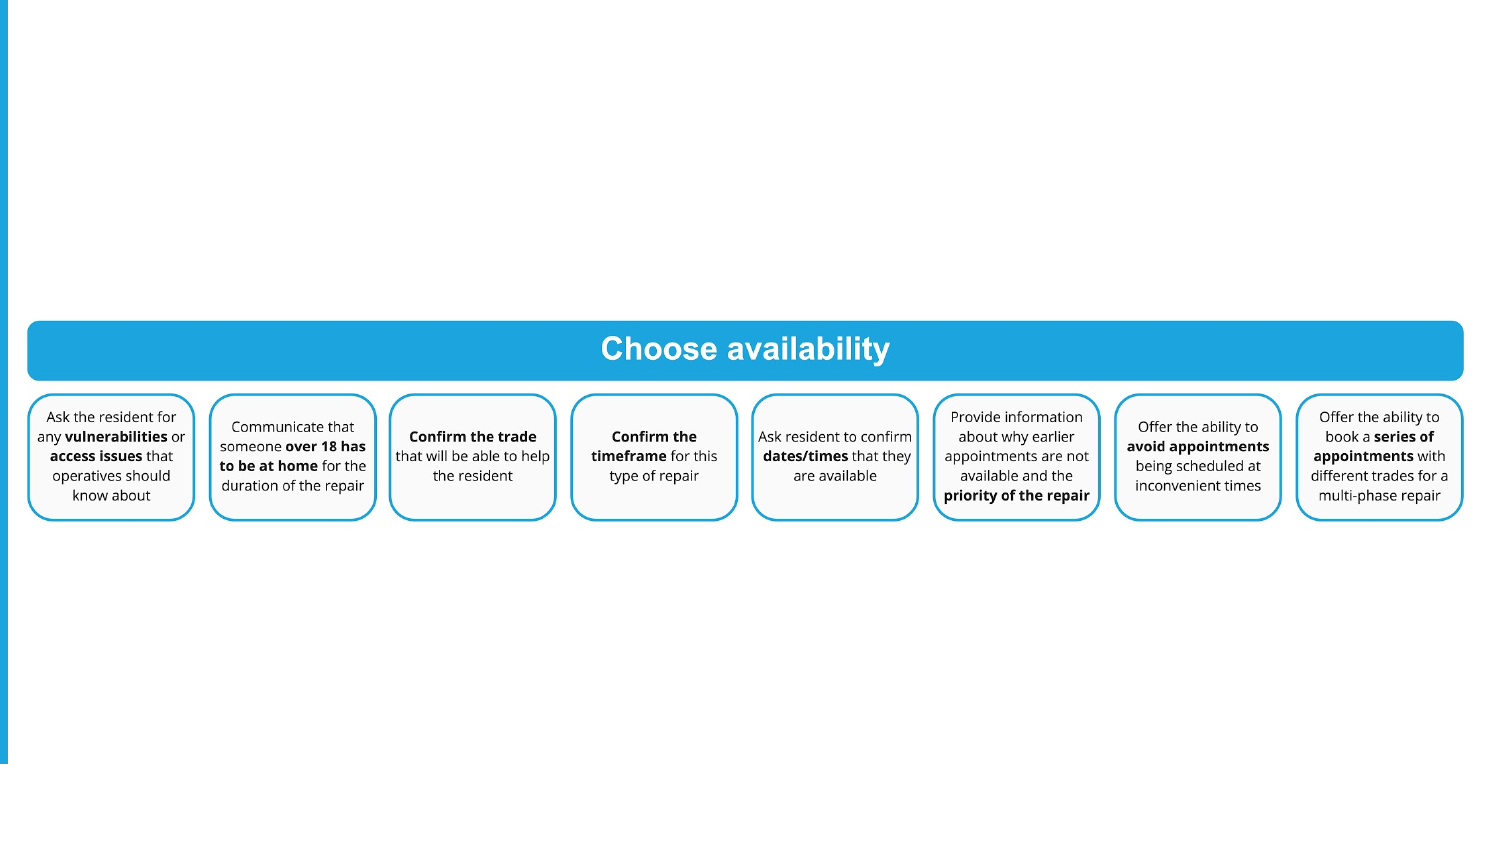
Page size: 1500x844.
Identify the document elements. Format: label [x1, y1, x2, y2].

picture [24, 221, 1475, 622]
